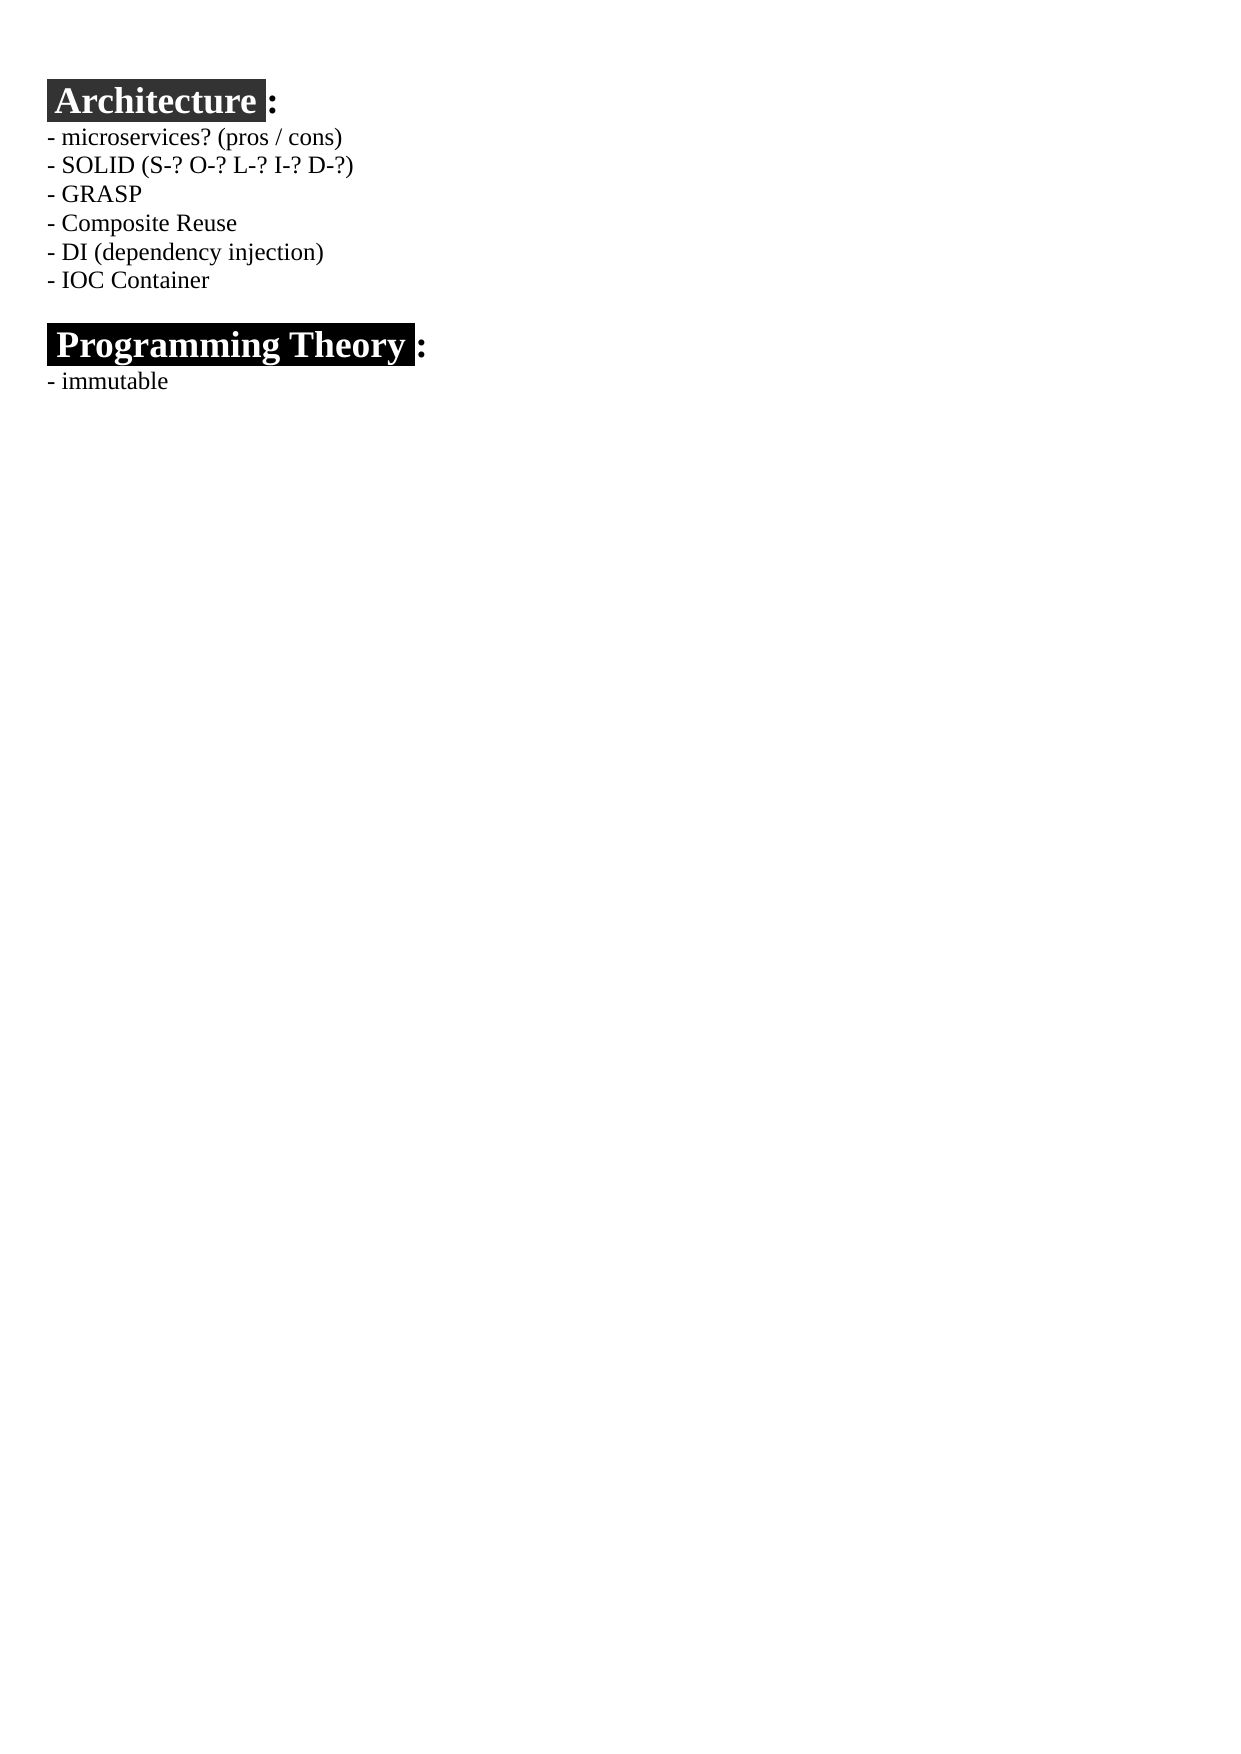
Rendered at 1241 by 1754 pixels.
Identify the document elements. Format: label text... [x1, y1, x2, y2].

text Architecture : [47, 78, 1200, 122]
text - SOLID (S-? O-? L-? I-? D-?) [47, 150, 1200, 179]
text - DI (dependency injection) [47, 237, 1200, 265]
text - IOC Container [47, 265, 1200, 294]
text - immutable [47, 366, 1200, 395]
text - microservices? (pros / cons) [47, 122, 1200, 150]
text - Composite Reuse [47, 208, 1200, 237]
text Programming Theory : [47, 323, 1200, 366]
text - GRASP [47, 179, 1200, 208]
